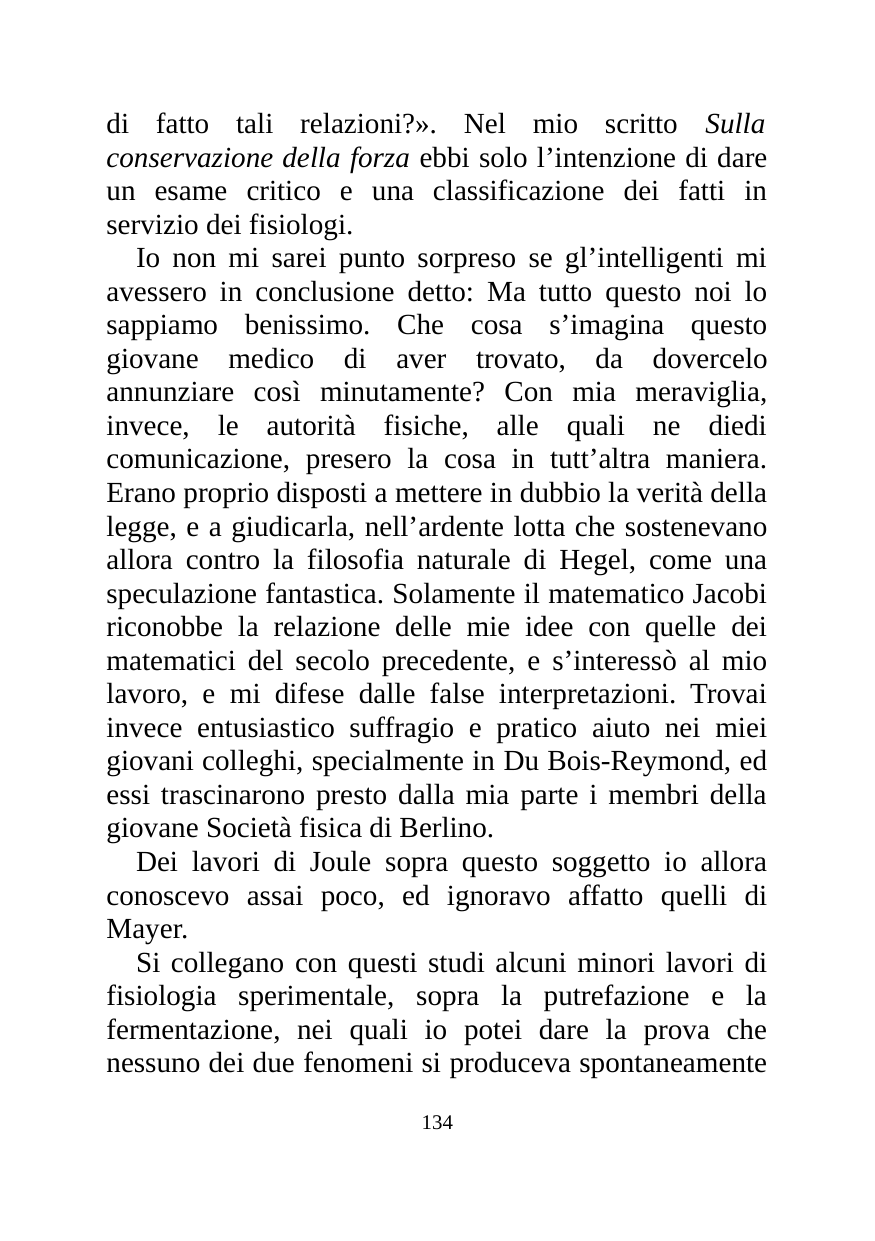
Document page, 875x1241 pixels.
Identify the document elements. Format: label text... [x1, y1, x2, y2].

text Dei lavori di Joule sopra questo soggetto io allora conoscevo assai poco, ed ignoravo affatto quelli di Mayer. [106, 844, 768, 945]
text Si collegano con questi studi alcuni minori lavori di fisiologia sperimentale, sopra la putrefazione e la fermentazione, nei quali io potei dare la prova che nessuno dei due fenomeni si produceva spontaneamente [106, 945, 768, 1079]
text Io non mi sarei punto sorpreso se gl’intelligenti mi avessero in conclusione detto: Ma tutto questo noi lo sappiamo benissimo. Che cosa s’imagina questo giovane medico di aver trovato, da dovercelo annunziare così minutamente? Con mia meraviglia, invece, le autorità fisiche, alle quali ne diedi comunicazione, presero la cosa in tutt’altra maniera. Erano proprio disposti a mettere in dubbio la verità della legge, e a giudicarla, nell’ardente lotta che sostenevano allora contro la filosofia naturale di Hegel, come una speculazione fantastica. Solamente il matematico Jacobi riconobbe la relazione delle mie idee con quelle dei matematici del secolo precedente, e s’interessò al mio lavoro, e mi difese dalle false interpretazioni. Trovai invece entusiastico suffragio e pratico aiuto nei miei giovani colleghi, specialmente in Du Bois-Reymond, ed essi trascinarono presto dalla mia parte i membri della giovane Società fisica di Berlino. [106, 240, 768, 844]
text di fatto tali relazioni?». Nel mio scritto Sulla conservazione della forza ebbi solo l’intenzione di dare un esame critico e una classificazione dei fatti in servizio dei fisiologi. [106, 106, 768, 240]
